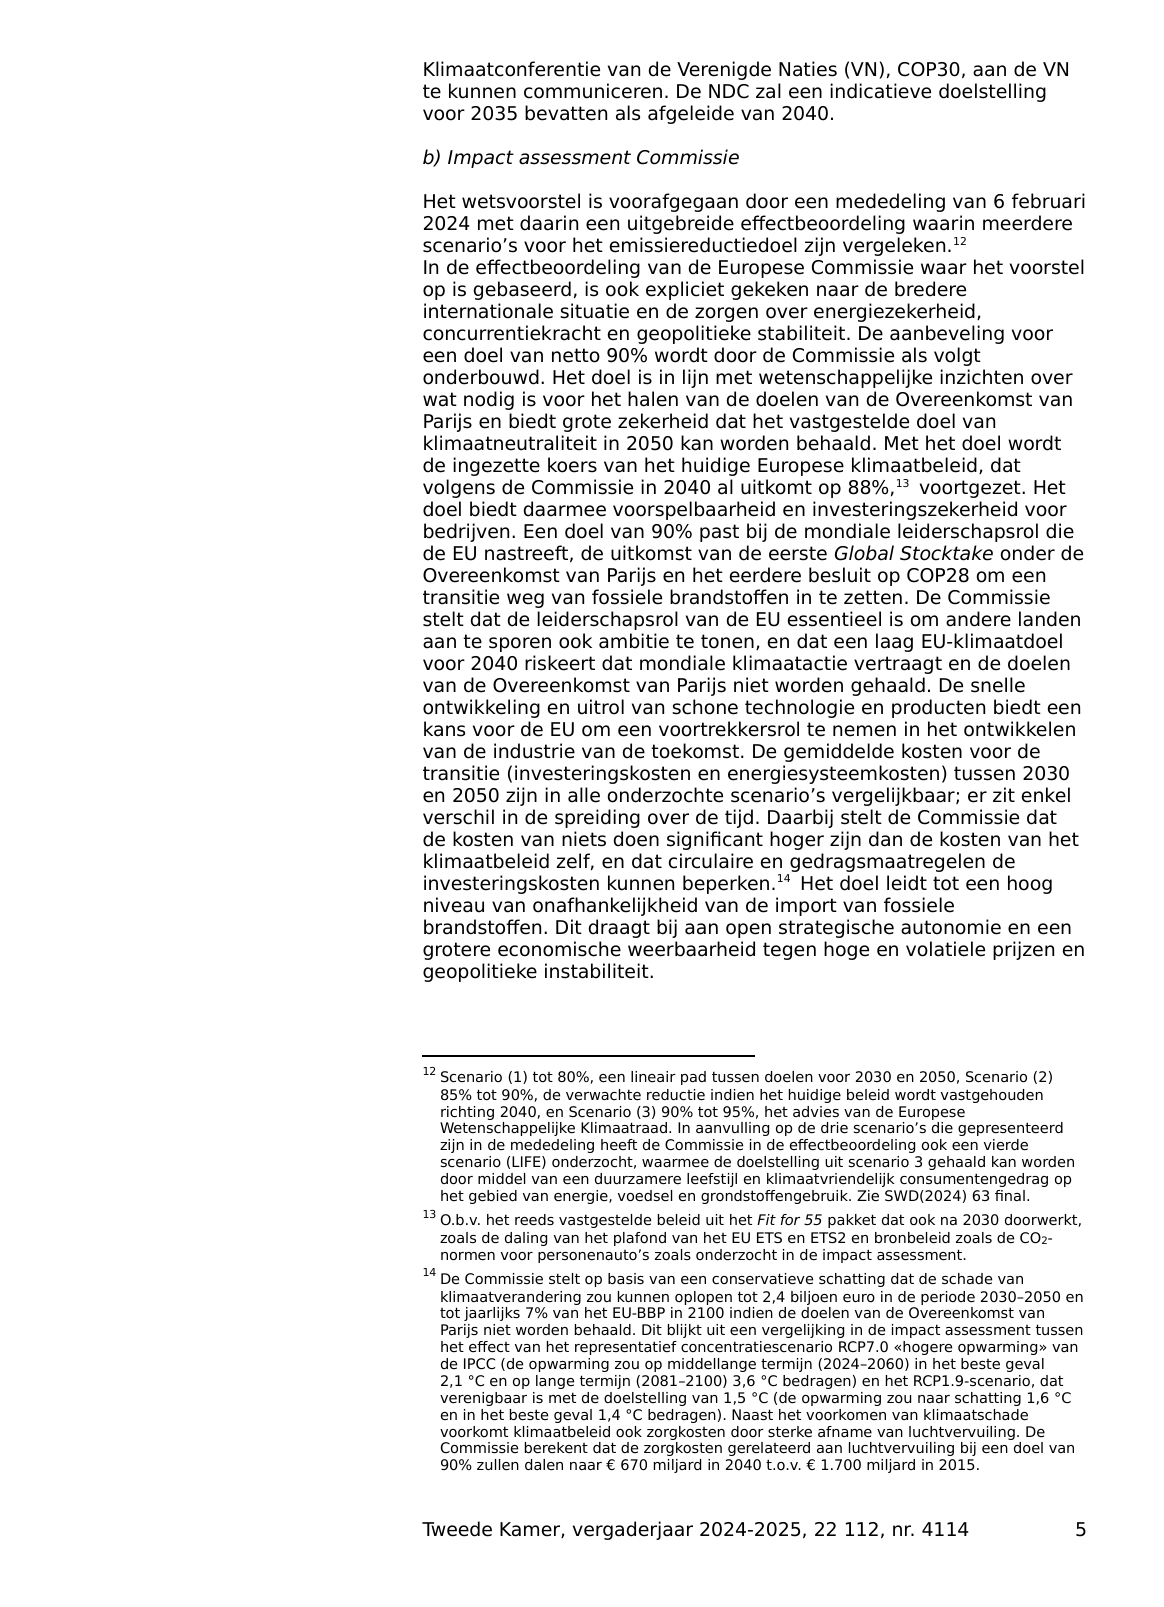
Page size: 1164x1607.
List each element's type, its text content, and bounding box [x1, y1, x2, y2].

text O.b.v. het reeds vastgestelde beleid uit het Fit for 55 pakket dat ook na 2030 doorwerkt, zoals de daling van het plafond van het EU ETS en ETS2 en bronbeleid zoals de CO2-normen voor personenauto’s zoals onderzocht in de impact assessment. [422, 1208, 1087, 1264]
text Het wetsvoorstel is voorafgegaan door een mededeling van 6 februari 2024 met daarin een uitgebreide effectbeoordeling waarin meerdere scenario’s voor het emissiereductiedoel zijn vergeleken. [422, 191, 1087, 257]
subtitle b) Impact assessment Commissie [422, 147, 1087, 169]
text Klimaatconferentie van de Verenigde Naties (VN), COP30, aan de VN te kunnen communiceren. De NDC zal een indicatieve doelstelling voor 2035 bevatten als afgeleide van 2040. [422, 59, 1087, 125]
text De Commissie stelt op basis van een conservatieve schatting dat de schade van klimaatverandering zou kunnen oplopen tot 2,4 biljoen euro in de periode 2030–2050 en tot jaarlijks 7% van het EU-BBP in 2100 indien de doelen van de Overeenkomst van Parijs niet worden behaald. Dit blijkt uit een vergelijking in de impact assessment tussen het effect van het representatief concentratiescenario RCP7.0 «hogere opwarming» van de IPCC (de opwarming zou op middellange termijn (2024–2060) in het beste geval 2,1 °C en op lange termijn (2081–2100) 3,6 °C bedragen) en het RCP1.9-scenario, dat verenigbaar is met de doelstelling van 1,5 °C (de opwarming zou naar schatting 1,6 °C en in het beste geval 1,4 °C bedragen). Naast het voorkomen van klimaatschade voorkomt klimaatbeleid ook zorgkosten door sterke afname van luchtvervuiling. De Commissie berekent dat de zorgkosten gerelateerd aan luchtvervuiling bij een doel van 90% zullen dalen naar € 670 miljard in 2040 t.o.v. € 1.700 miljard in 2015. [422, 1267, 1087, 1474]
text Scenario (1) tot 80%, een lineair pad tussen doelen voor 2030 en 2050, Scenario (2) 85% tot 90%, de verwachte reductie indien het huidige beleid wordt vastgehouden richting 2040, en Scenario (3) 90% tot 95%, het advies van de Europese Wetenschappelijke Klimaatraad. In aanvulling op de drie scenario’s die gepresenteerd zijn in de mededeling heeft de Commissie in de effectbeoordeling ook een vierde scenario (LIFE) onderzocht, waarmee de doelstelling uit scenario 3 gehaald kan worden door middel van een duurzamere leefstijl en klimaatvriendelijk consumentengedrag op het gebied van energie, voedsel en grondstoffengebruik. Zie SWD(2024) 63 final. [422, 1065, 1087, 1205]
text In de effectbeoordeling van de Europese Commissie waar het voorstel op is gebaseerd, is ook expliciet gekeken naar de bredere internationale situatie en de zorgen over energiezekerheid, concurrentiekracht en geopolitieke stabiliteit. De aanbeveling voor een doel van netto 90% wordt door de Commissie als volgt onderbouwd. Het doel is in lijn met wetenschappelijke inzichten over wat nodig is voor het halen van de doelen van de Overeenkomst van Parijs en biedt grote zekerheid dat het vastgestelde doel van klimaatneutraliteit in 2050 kan worden behaald. Met het doel wordt de ingezette koers van het huidige Europese klimaatbeleid, dat volgens de Commissie in 2040 al uitkomt op 88%, voortgezet. Het doel biedt daarmee voorspelbaarheid en investeringszekerheid voor bedrijven. Een doel van 90% past bij de mondiale leiderschapsrol die de EU nastreeft, de uitkomst van de eerste Global Stocktake onder de Overeenkomst van Parijs en het eerdere besluit op COP28 om een transitie weg van fossiele brandstoffen in te zetten. De Commissie stelt dat de leiderschapsrol van de EU essentieel is om andere landen aan te sporen ook ambitie te tonen, en dat een laag EU-klimaatdoel voor 2040 riskeert dat mondiale klimaatactie vertraagt en de doelen van de Overeenkomst van Parijs niet worden gehaald. De snelle ontwikkeling en uitrol van schone technologie en producten biedt een kans voor de EU om een voortrekkersrol te nemen in het ontwikkelen van de industrie van de toekomst. De gemiddelde kosten voor de transitie (investeringskosten en energiesysteemkosten) tussen 2030 en 2050 zijn in alle onderzochte scenario’s vergelijkbaar; er zit enkel verschil in de spreiding over de tijd. Daarbij stelt de Commissie dat de kosten van niets doen significant hoger zijn dan de kosten van het klimaatbeleid zelf, en dat circulaire en gedragsmaatregelen de investeringskosten kunnen beperken. Het doel leidt tot een hoog niveau van onafhankelijkheid van de import van fossiele brandstoffen. Dit draagt bij aan open strategische autonomie en een grotere economische weerbaarheid tegen hoge en volatiele prijzen en geopolitieke instabiliteit. [422, 257, 1087, 983]
